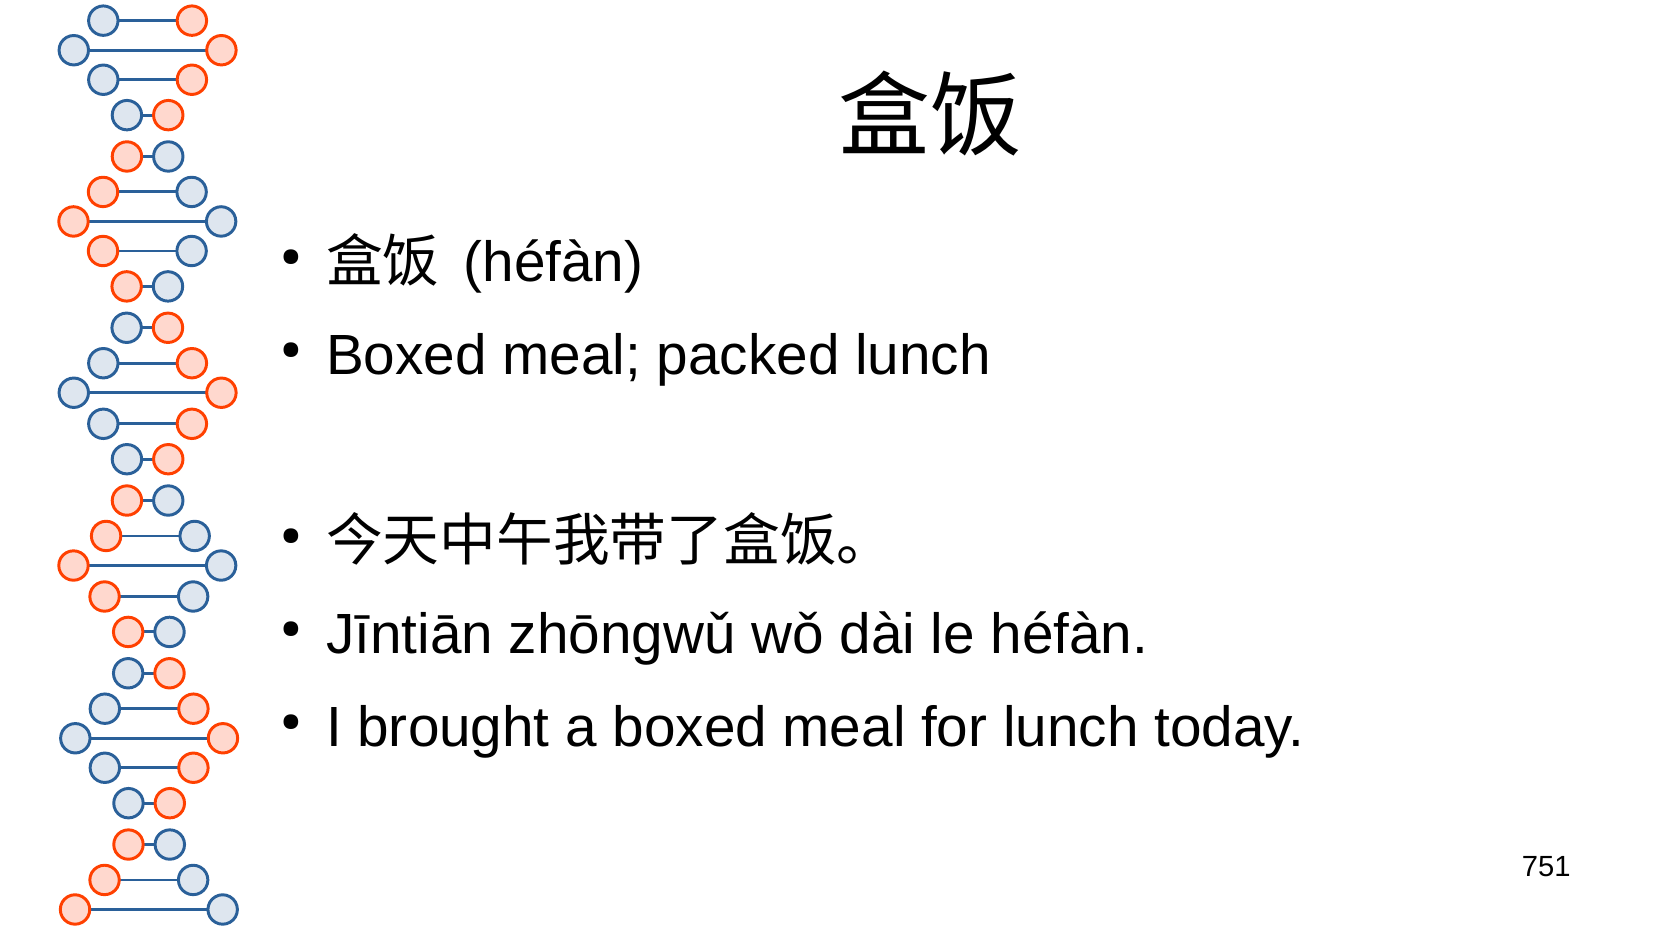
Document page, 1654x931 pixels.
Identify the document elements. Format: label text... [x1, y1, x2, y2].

title 盒饭 [265, 35, 1595, 189]
list 盒饭 (héfàn) Boxed meal; packed lunch 今天中午我带了盒饭。 Jīntiān zhōngwǔ wǒ dài le héfàn. I brought a boxed meal for lunch today. [265, 224, 1595, 764]
